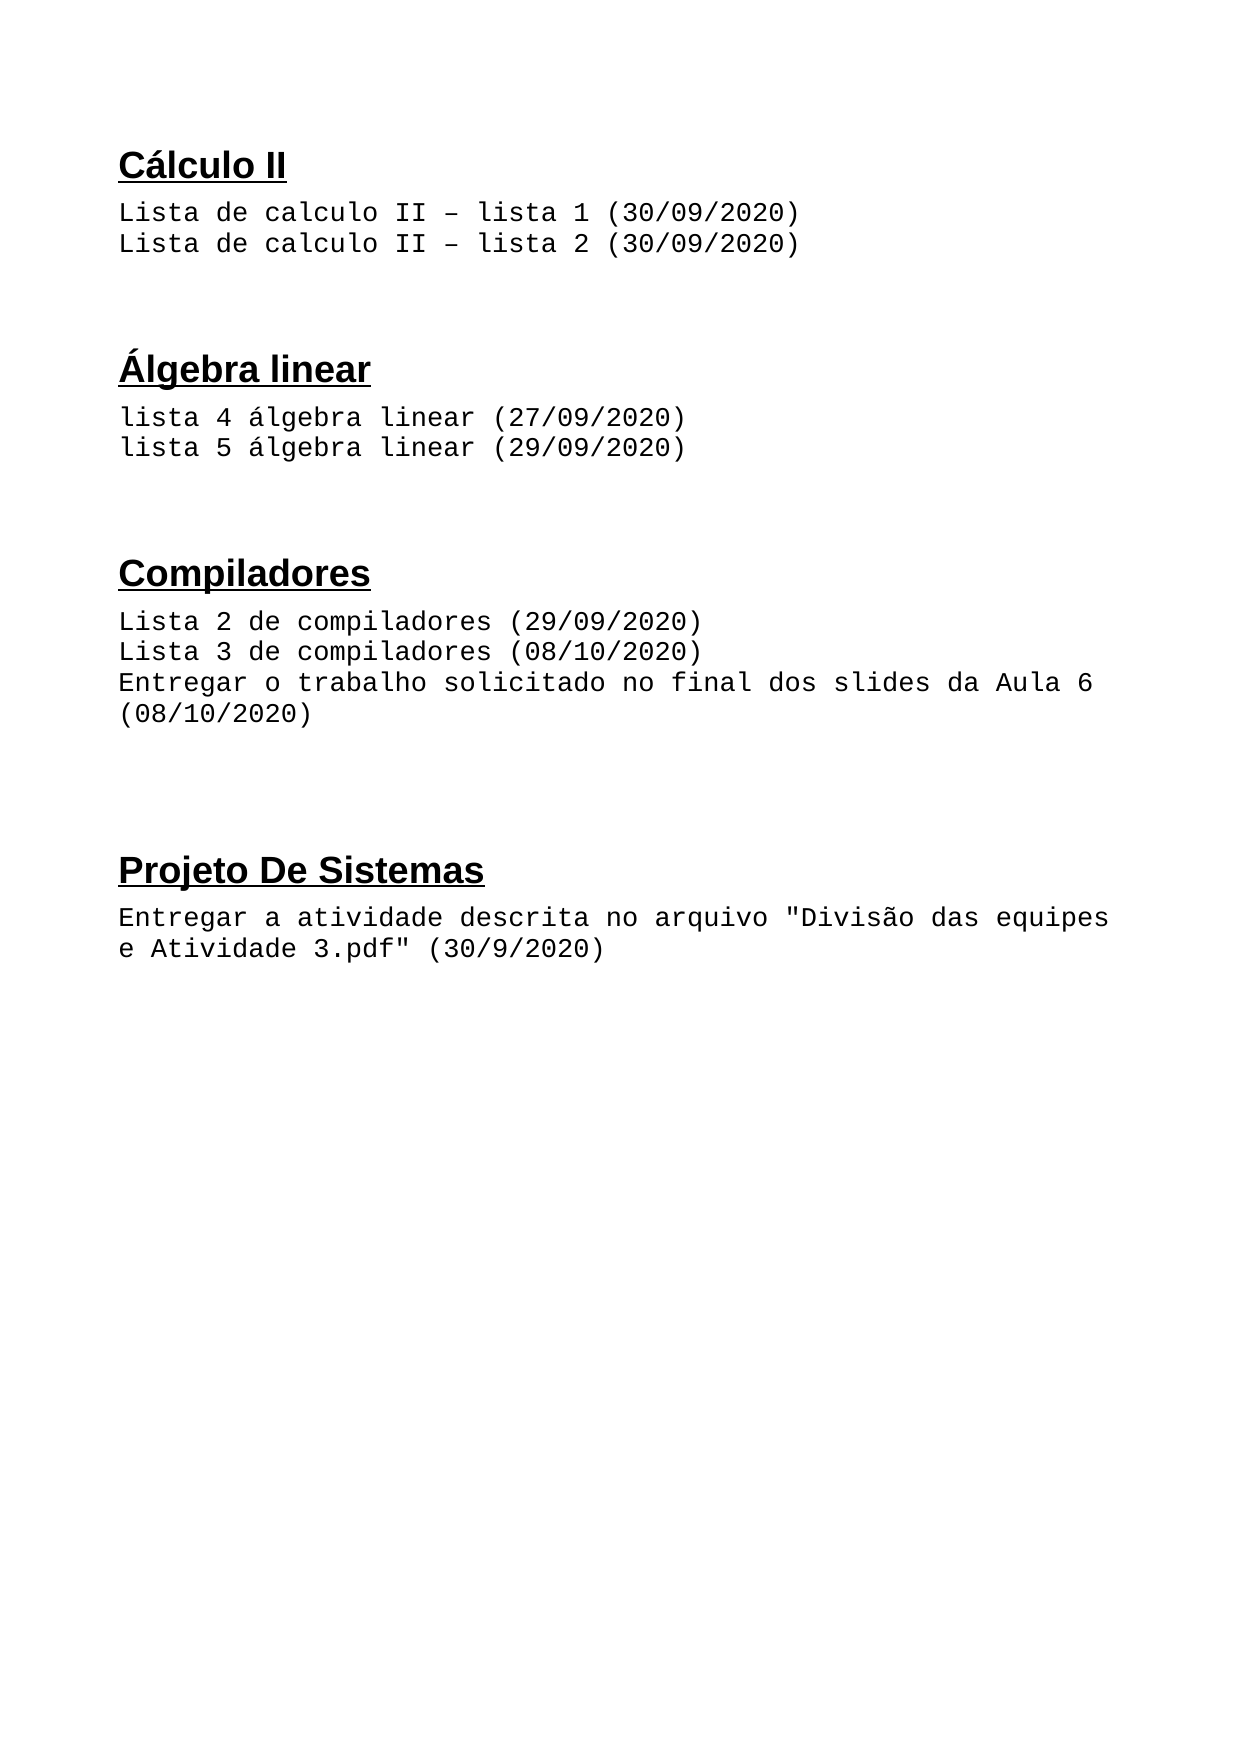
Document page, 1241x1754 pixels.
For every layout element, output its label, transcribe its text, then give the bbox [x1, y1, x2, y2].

text Entregar a atividade descrita no arquivo "Divisão das equipes e Atividade 3.pdf" (30/9/2020) [118, 904, 1122, 965]
text Lista 3 de compiladores (08/10/2020) [118, 638, 1122, 669]
text Entregar o trabalho solicitado no final dos slides da Aula 6 (08/10/2020) [118, 669, 1122, 730]
text lista 5 álgebra linear (29/09/2020) [118, 434, 1122, 465]
subtitle Cálculo II [118, 143, 1122, 187]
text Lista de calculo II – lista 1 (30/09/2020) [118, 199, 1122, 230]
subtitle Projeto De Sistemas [118, 847, 1122, 891]
text Lista de calculo II – lista 2 (30/09/2020) [118, 230, 1122, 261]
text lista 4 álgebra linear (27/09/2020) [118, 403, 1122, 434]
subtitle Compiladores [118, 551, 1122, 595]
text Lista 2 de compiladores (29/09/2020) [118, 607, 1122, 638]
subtitle Álgebra linear [118, 347, 1122, 391]
